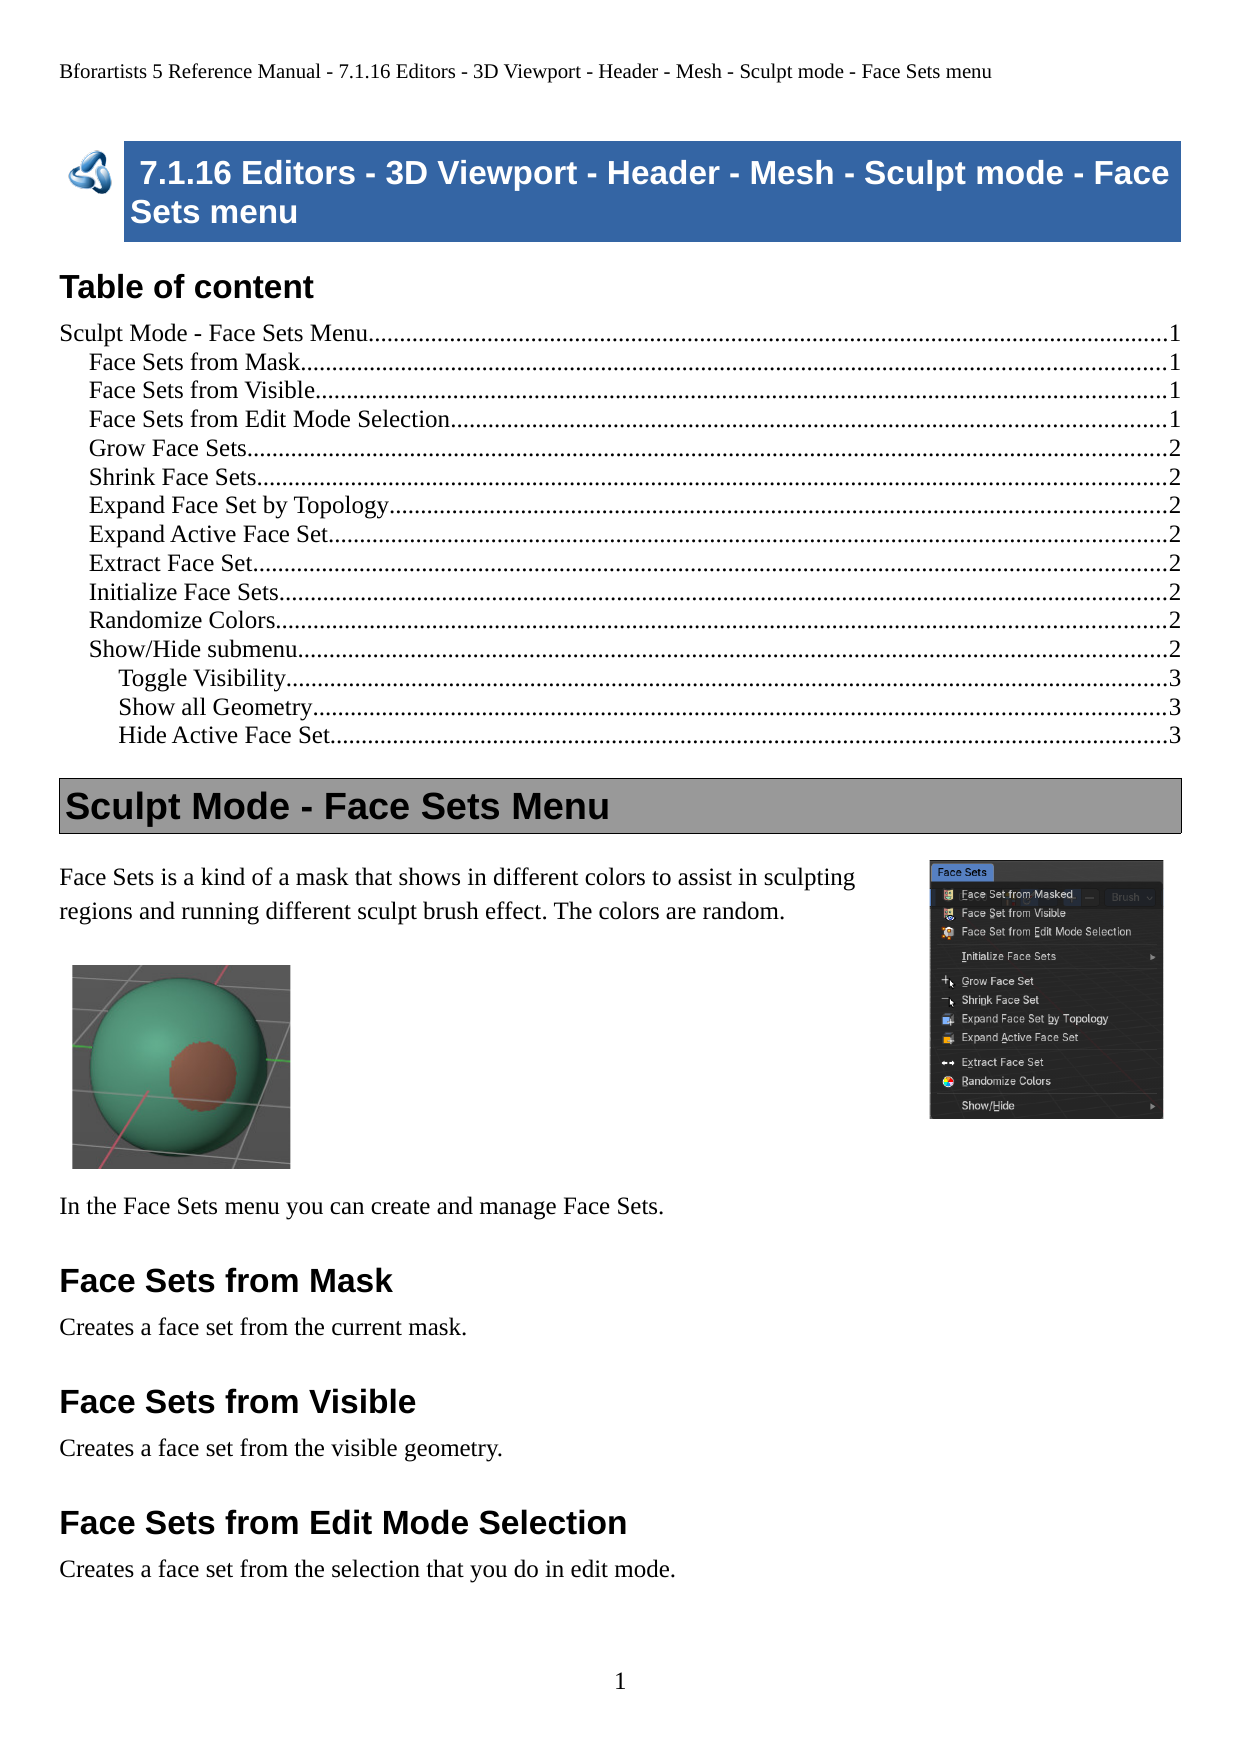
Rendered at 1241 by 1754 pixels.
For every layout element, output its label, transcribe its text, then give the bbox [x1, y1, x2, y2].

text Expand Face Set by Topology 2 [88, 490, 1181, 519]
text Face Sets from Visible 1 [88, 375, 1181, 404]
table_header 7.1.16 Editors - 3D Viewport - Header - Mesh - Sculpt mode - Face Sets menu [124, 141, 1181, 242]
text Face Sets from Edit Mode Selection 1 [88, 404, 1181, 433]
text Toggle Visibility 3 [118, 663, 1181, 692]
subtitle Face Sets from Edit Mode Selection [59, 1503, 1181, 1541]
text Hide Active Face Set 3 [118, 720, 1181, 749]
text Randomize Colors 2 [88, 605, 1181, 634]
table_header [59, 141, 124, 242]
text Initialize Face Sets 2 [88, 577, 1181, 605]
text Grow Face Sets 2 [88, 433, 1181, 462]
text Face Sets is a kind of a mask that shows in different colors to assist in sculpting regions and running different sculpt brush effect. The colors are random. [59, 862, 929, 925]
text Creates a face set from the visible geometry. [59, 1433, 1181, 1462]
text In the Face Sets menu you can create and manage Face Sets. [59, 1191, 1181, 1219]
text Sculpt Mode - Face Sets Menu 1 [59, 318, 1181, 347]
picture [929, 860, 1164, 1119]
text Expand Active Face Set 2 [88, 519, 1181, 548]
text Creates a face set from the current mask. [59, 1312, 1181, 1341]
subtitle Face Sets from Mask [59, 1261, 1181, 1299]
text Show/Hide submenu 2 [88, 634, 1181, 663]
text Shrink Face Sets 2 [88, 462, 1181, 490]
picture [72, 965, 291, 1169]
picture [65, 147, 114, 197]
text Creates a face set from the selection that you do in edit mode. [59, 1554, 1181, 1583]
text Show all Geometry 3 [118, 692, 1181, 720]
text Extract Face Set 2 [88, 548, 1181, 577]
text Face Sets from Mask 1 [88, 347, 1181, 375]
subtitle Face Sets from Visible [59, 1382, 1181, 1420]
table_header Sculpt Mode - Face Sets Menu [60, 779, 1181, 833]
subtitle Table of content [59, 267, 1181, 305]
